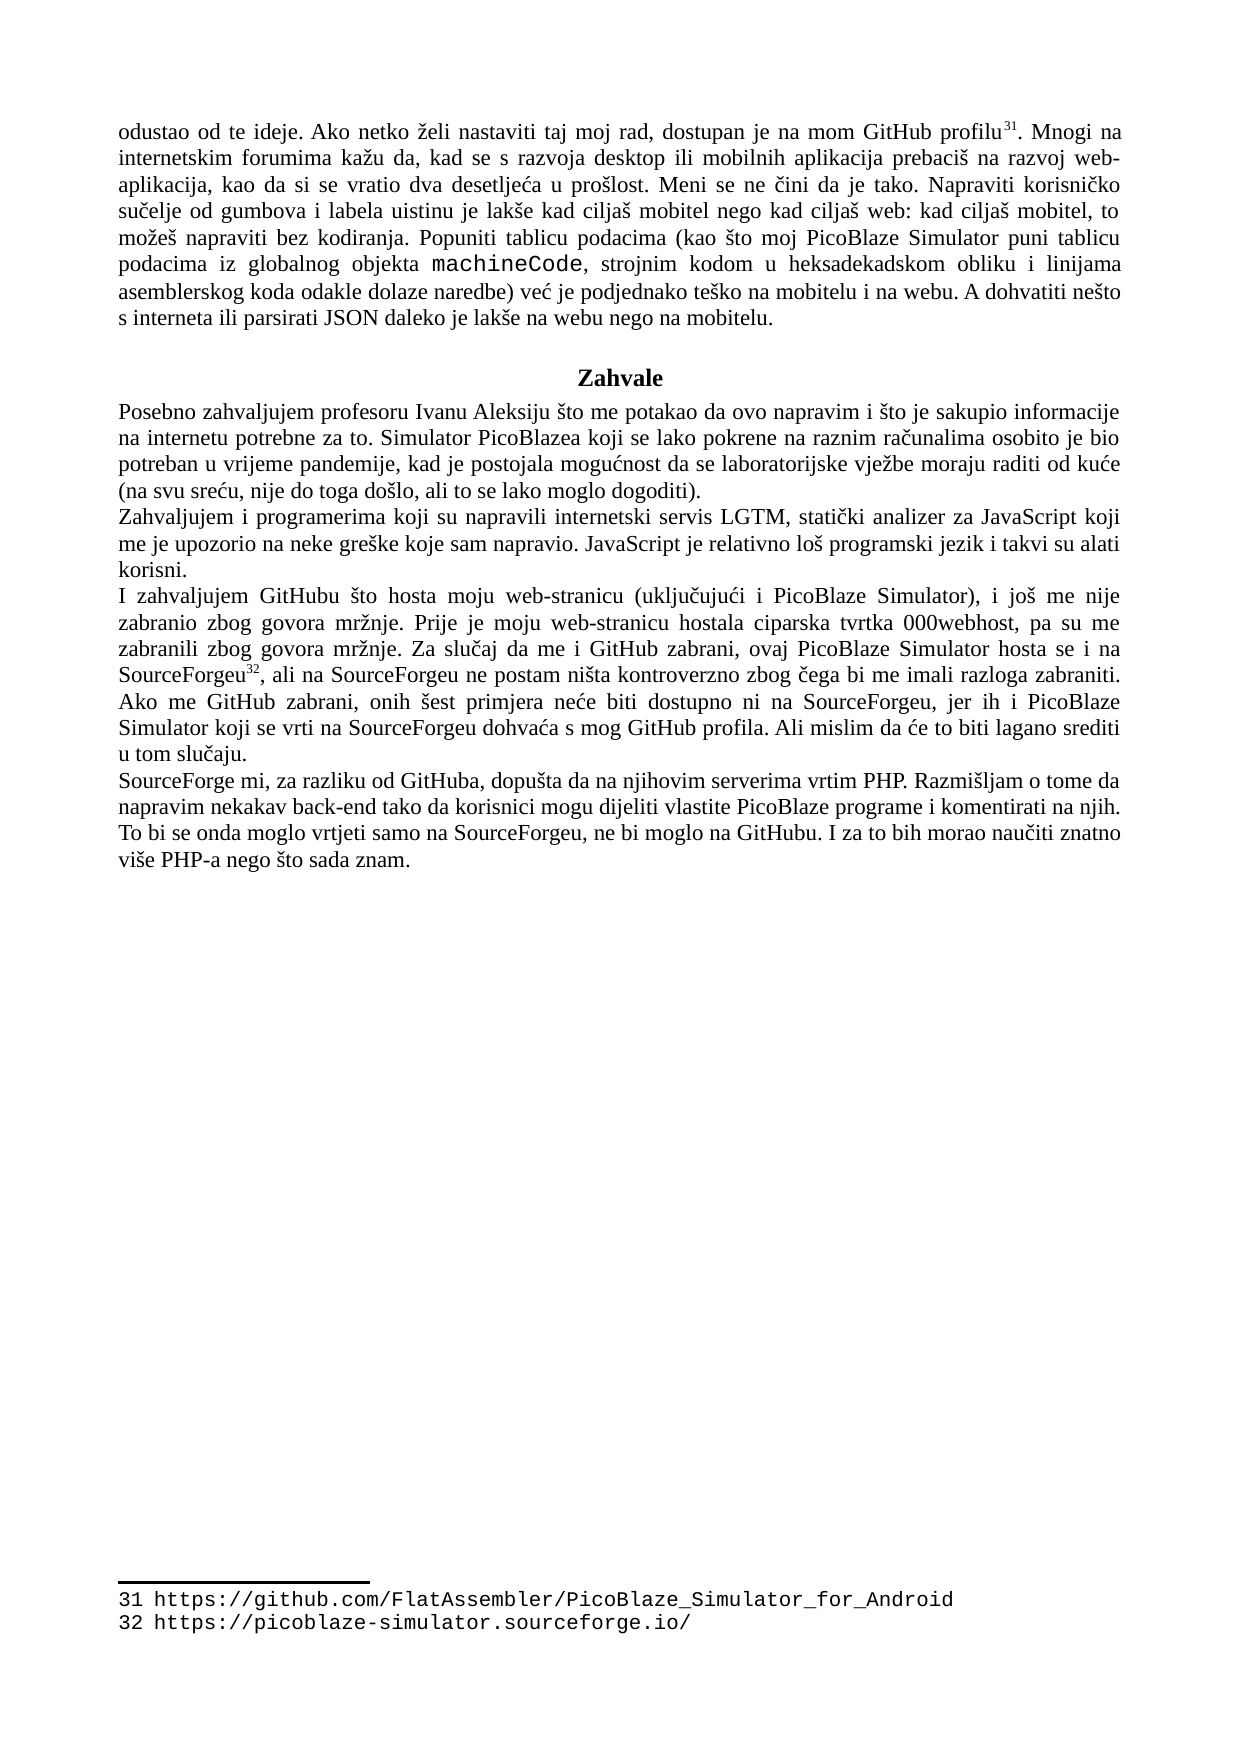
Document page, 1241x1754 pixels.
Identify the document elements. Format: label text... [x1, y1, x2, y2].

text Zahvaljujem i programerima koji su napravili internetski servis LGTM, statički analizer za JavaScript koji me je upozorio na neke greške koje sam napravio. JavaScript je relativno loš programski jezik i takvi su alati korisni. [118, 503, 1122, 582]
text Zahvale [118, 363, 1122, 392]
text odustao od te ideje. Ako netko želi nastaviti taj moj rad, dostupan je na mom GitHub profilu. Mnogi na internetskim forumima kažu da, kad se s razvoja desktop ili mobilnih aplikacija prebaciš na razvoj web-aplikacija, kao da si se vratio dva desetljeća u prošlost. Meni se ne čini da je tako. Napraviti korisničko sučelje od gumbova i labela uistinu je lakše kad ciljaš mobitel nego kad ciljaš web: kad ciljaš mobitel, to možeš napraviti bez kodiranja. Popuniti tablicu podacima (kao što moj PicoBlaze Simulator puni tablicu podacima iz globalnog objekta machineCode, strojnim kodom u heksadekadskom obliku i linijama asemblerskog koda odakle dolaze naredbe) već je podjednako teško na mobitelu i na webu. A dohvatiti nešto s interneta ili parsirati JSON daleko je lakše na webu nego na mobitelu. [118, 118, 1122, 331]
text https://github.com/FlatAssembler/PicoBlaze_Simulator_for_Android [118, 1588, 1122, 1612]
text https://picoblaze-simulator.sourceforge.io/ [118, 1612, 1122, 1636]
text SourceForge mi, za razliku od GitHuba, dopušta da na njihovim serverima vrtim PHP. Razmišljam o tome da napravim nekakav back-end tako da korisnici mogu dijeliti vlastite PicoBlaze programe i komentirati na njih. To bi se onda moglo vrtjeti samo na SourceForgeu, ne bi moglo na GitHubu. I za to bih morao naučiti znatno više PHP-a nego što sada znam. [118, 767, 1122, 872]
text Posebno zahvaljujem profesoru Ivanu Aleksiju što me potakao da ovo napravim i što je sakupio informacije na internetu potrebne za to. Simulator PicoBlazea koji se lako pokrene na raznim računalima osobito je bio potreban u vrijeme pandemije, kad je postojala mogućnost da se laboratorijske vježbe moraju raditi od kuće (na svu sreću, nije do toga došlo, ali to se lako moglo dogoditi). [118, 398, 1122, 503]
text I zahvaljujem GitHubu što hosta moju web-stranicu (uključujući i PicoBlaze Simulator), i još me nije zabranio zbog govora mržnje. Prije je moju web-stranicu hostala ciparska tvrtka 000webhost, pa su me zabranili zbog govora mržnje. Za slučaj da me i GitHub zabrani, ovaj PicoBlaze Simulator hosta se i na SourceForgeu, ali na SourceForgeu ne postam ništa kontroverzno zbog čega bi me imali razloga zabraniti. Ako me GitHub zabrani, onih šest primjera neće biti dostupno ni na SourceForgeu, jer ih i PicoBlaze Simulator koji se vrti na SourceForgeu dohvaća s mog GitHub profila. Ali mislim da će to biti lagano srediti u tom slučaju. [118, 582, 1122, 767]
